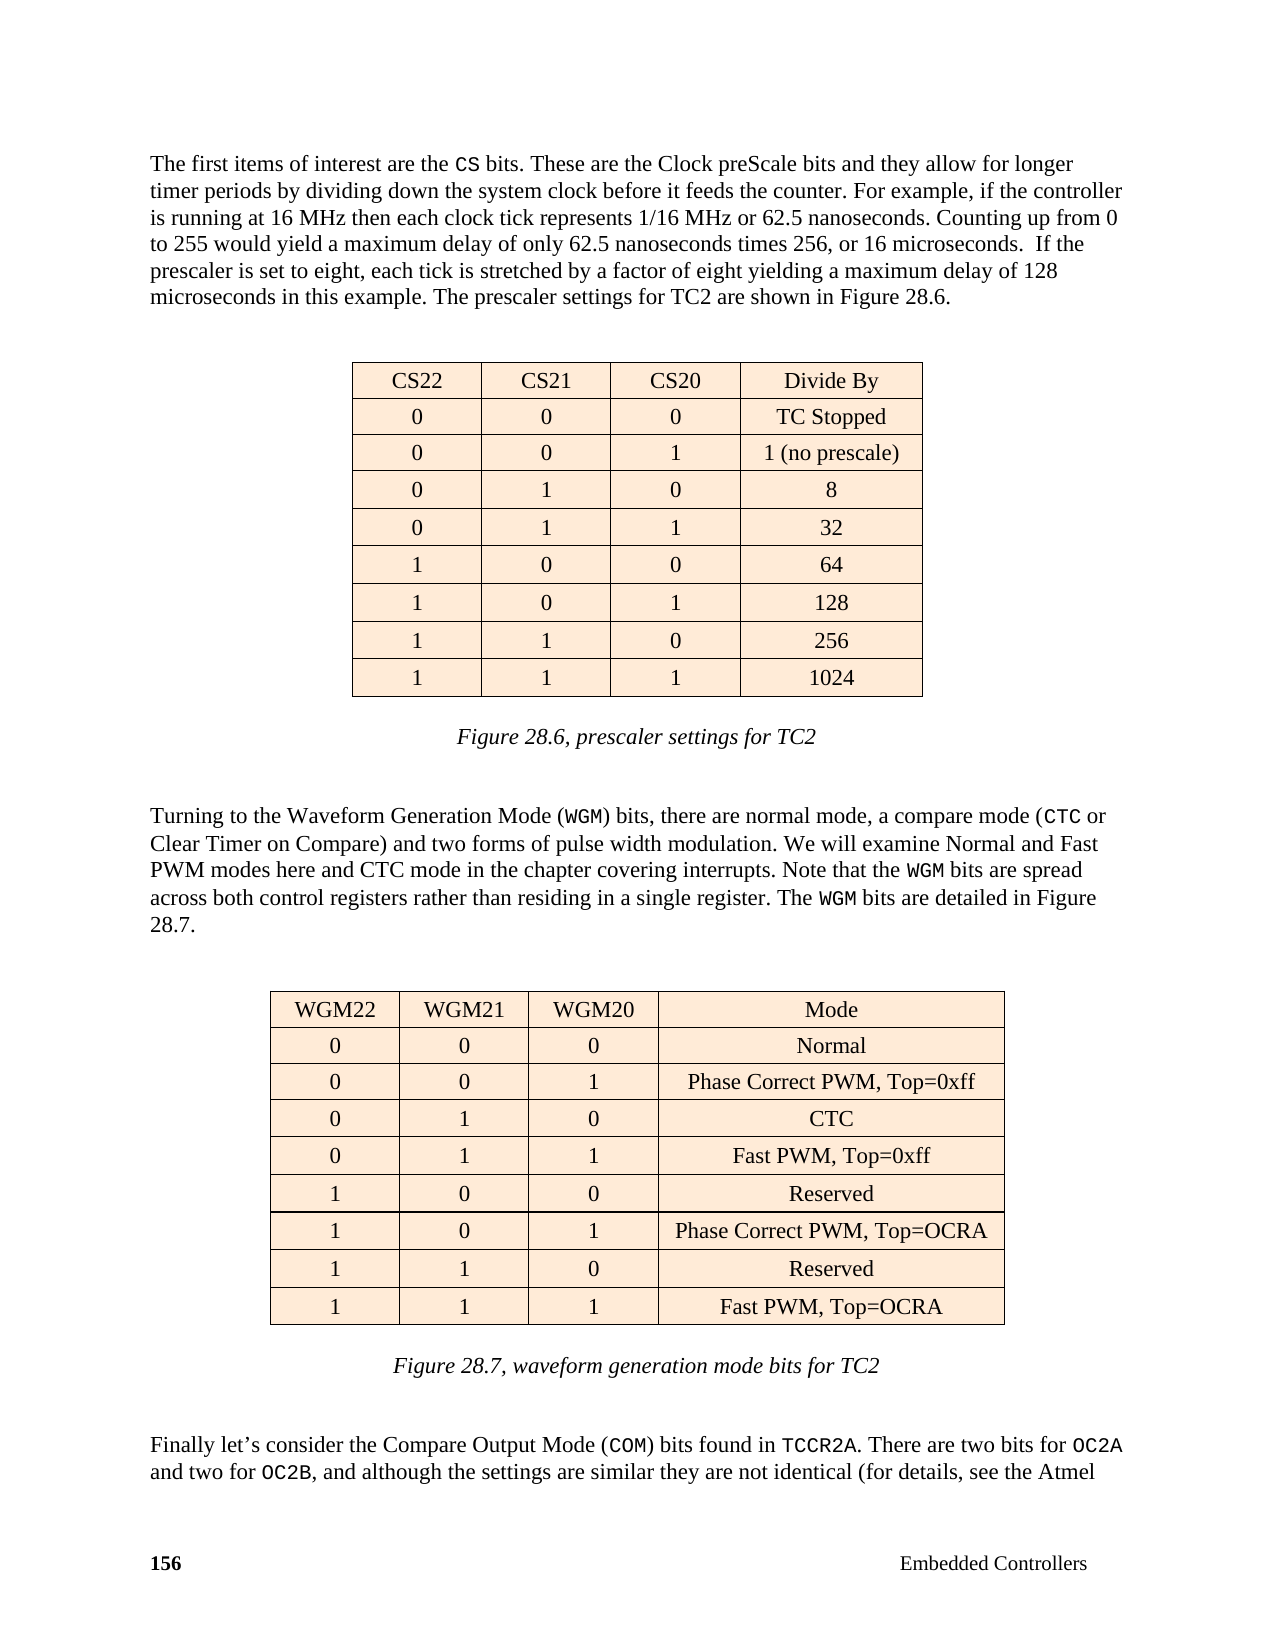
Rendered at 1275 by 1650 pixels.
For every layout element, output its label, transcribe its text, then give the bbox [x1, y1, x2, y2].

table_cell 0 [353, 399, 481, 434]
table_cell 0 [400, 1064, 528, 1099]
table_cell 0 [482, 584, 610, 621]
table_cell 1024 [741, 659, 922, 696]
table_cell 1 [400, 1250, 528, 1287]
table_cell 0 [353, 471, 481, 508]
table_cell 1 [353, 584, 481, 621]
table_header CS21 [482, 363, 610, 398]
table_cell 1 [353, 659, 481, 696]
table_cell 0 [529, 1028, 658, 1063]
table_cell 1 [529, 1137, 658, 1174]
table_cell 0 [482, 399, 610, 434]
table_cell 1 [482, 471, 610, 508]
table_cell 256 [741, 622, 922, 658]
table_cell 128 [741, 584, 922, 621]
table_cell 0 [529, 1100, 658, 1136]
table_cell Reserved [659, 1250, 1004, 1287]
table_cell 1 [353, 622, 481, 658]
table_cell 0 [271, 1100, 399, 1136]
table_cell 0 [611, 471, 740, 508]
table_cell 0 [529, 1250, 658, 1287]
table_cell 1 [400, 1100, 528, 1136]
table_header Mode [659, 992, 1004, 1027]
table_header WGM20 [529, 992, 658, 1027]
text Turning to the Waveform Generation Mode (WGM) bits, there are normal mode, a compare mode (CTC or Clear Timer on Compare) and two forms of pulse width modulation. We will examine Normal and Fast PWM modes here and CTC mode in the chapter covering interrupts. Note that the WGM bits are spread across both control registers rather than residing in a single register. The WGM bits are detailed in Figure 28.7. [150, 802, 1125, 938]
table_cell 1 [482, 622, 610, 658]
table_cell Phase Correct PWM, Top=OCRA [659, 1213, 1004, 1249]
table_cell Fast PWM, Top=0xff [659, 1137, 1004, 1174]
table_cell 0 [271, 1137, 399, 1174]
table_header CS22 [353, 363, 481, 398]
table_cell 1 [529, 1288, 658, 1324]
text The first items of interest are the CS bits. These are the Clock preScale bits and they allow for longer timer periods by dividing down the system clock before it feeds the counter. For example, if the controller is running at 16 MHz then each clock tick represents 1/16 MHz or 62.5 nanoseconds. Counting up from 0 to 255 would yield a maximum delay of only 62.5 nanoseconds times 256, or 16 microseconds. If the prescaler is set to eight, each tick is stretched by a factor of eight yielding a maximum delay of 128 microseconds in this example. The prescaler settings for TC2 are shown in Figure 28.6. [150, 150, 1125, 309]
table_cell 1 [353, 546, 481, 583]
table_cell 1 [271, 1213, 399, 1249]
table_cell 1 [611, 659, 740, 696]
table_cell 1 [271, 1175, 399, 1211]
table_cell 0 [611, 399, 740, 434]
table_cell 1 [482, 509, 610, 545]
text Finally let’s consider the Compare Output Mode (COM) bits found in TCCR2A. There are two bits for OC2A and two for OC2B, and although the settings are similar they are not identical (for details, see the Atmel [150, 1431, 1125, 1486]
table_cell Normal [659, 1028, 1004, 1063]
table_cell Reserved [659, 1175, 1004, 1211]
table_cell 1 [611, 509, 740, 545]
table_cell 0 [611, 546, 740, 583]
table_cell 1 [529, 1213, 658, 1249]
text Figure 28.6, prescaler settings for TC2 [150, 723, 1125, 749]
table_cell 1 [529, 1064, 658, 1099]
table_cell Phase Correct PWM, Top=0xff [659, 1064, 1004, 1099]
table_cell 0 [400, 1028, 528, 1063]
table_cell 8 [741, 471, 922, 508]
table_cell 0 [271, 1028, 399, 1063]
table_cell 1 [400, 1137, 528, 1174]
table_cell 0 [353, 509, 481, 545]
table_cell 64 [741, 546, 922, 583]
table_cell 1 [271, 1250, 399, 1287]
table_cell 0 [353, 435, 481, 470]
table_cell 0 [482, 546, 610, 583]
table_cell 1 [482, 659, 610, 696]
table_cell 1 [400, 1288, 528, 1324]
table_cell 1 [611, 584, 740, 621]
table_cell 0 [482, 435, 610, 470]
table_cell CTC [659, 1100, 1004, 1136]
table_header WGM21 [400, 992, 528, 1027]
table_cell 1 [271, 1288, 399, 1324]
table_cell 0 [400, 1213, 528, 1249]
table_cell 0 [400, 1175, 528, 1211]
table_cell 0 [529, 1175, 658, 1211]
table_cell 1 [611, 435, 740, 470]
text Figure 28.7, waveform generation mode bits for TC2 [150, 1352, 1125, 1378]
table_cell 0 [271, 1064, 399, 1099]
table_cell TC Stopped [741, 399, 922, 434]
table_cell 1 (no prescale) [741, 435, 922, 470]
table_cell 0 [611, 622, 740, 658]
table_header Divide By [741, 363, 922, 398]
table_cell Fast PWM, Top=OCRA [659, 1288, 1004, 1324]
table_cell 32 [741, 509, 922, 545]
table_header WGM22 [271, 992, 399, 1027]
table_header CS20 [611, 363, 740, 398]
